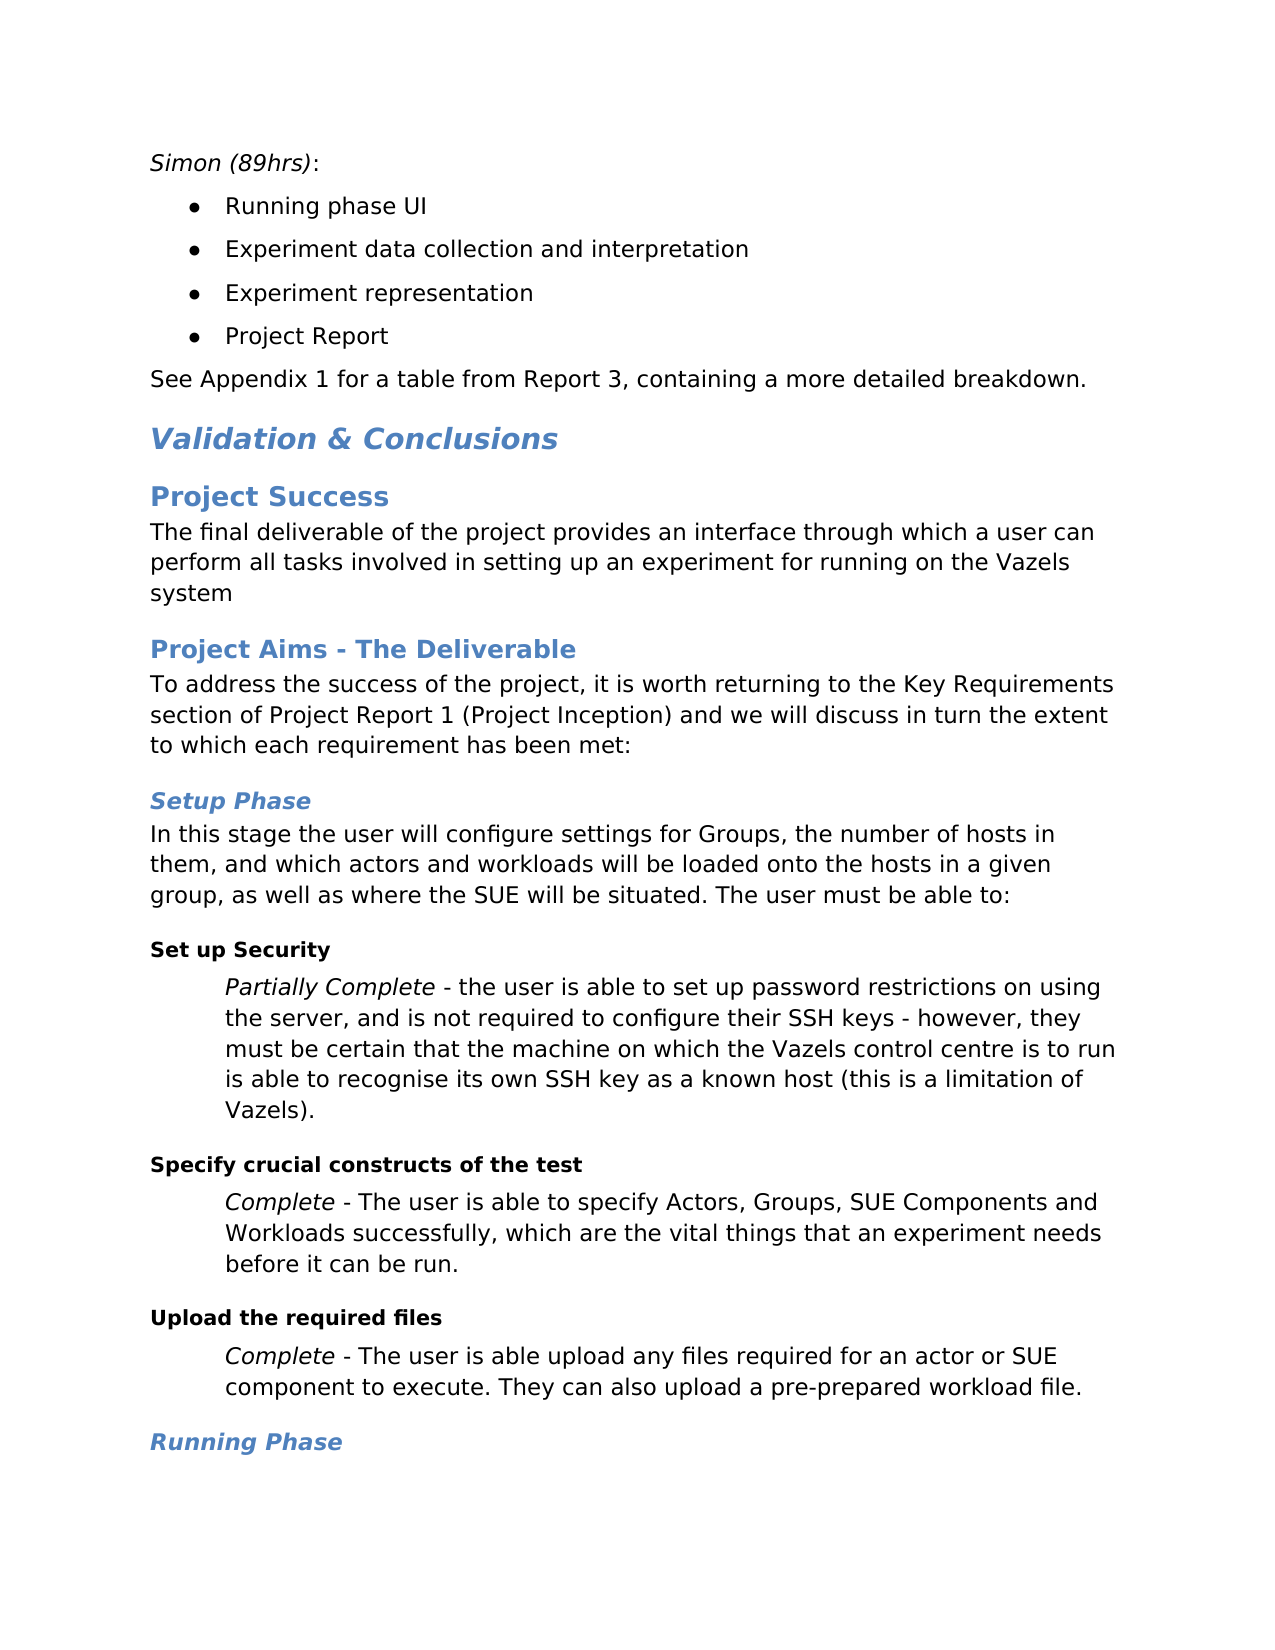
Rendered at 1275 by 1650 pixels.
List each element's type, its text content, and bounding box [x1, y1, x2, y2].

subtitle Project Aims - The Deliverable [150, 636, 1125, 665]
list Experiment representation [187, 280, 1125, 307]
subtitle Setup Phase [150, 788, 1125, 815]
text Partially Complete - the user is able to set up password restrictions on using the server, and is not required to configure their SSH keys - however, they must be certain that the machine on which the Vazels control centre is to run is able to recognise its own SSH key as a known host (this is a limitation of Vazels). [225, 974, 1125, 1124]
subtitle Set up Security [150, 938, 1125, 962]
list Running phase UI [187, 193, 1125, 220]
subtitle Validation & Conclusions [150, 422, 1125, 456]
text Complete - The user is able upload any files required for an actor or SUE component to execute. They can also upload a pre-prepared workload file. [225, 1343, 1125, 1400]
text In this stage the user will configure settings for Groups, the number of hosts in them, and which actors and workloads will be loaded onto the hosts in a given group, as well as where the SUE will be situated. The user must be able to: [150, 821, 1125, 909]
text Simon (89hrs): [150, 150, 1125, 177]
list Project Report [187, 323, 1125, 350]
text See Appendix 1 for a table from Report 3, containing a more detailed breakdown. [150, 366, 1125, 393]
subtitle Specify crucial constructs of the test [150, 1153, 1125, 1177]
text The final deliverable of the project provides an interface through which a user can perform all tasks involved in setting up an experiment for running on the Vazels system [150, 519, 1125, 607]
subtitle Running Phase [150, 1429, 1125, 1456]
subtitle Project Success [150, 481, 1125, 513]
text Complete - The user is able to specify Actors, Groups, SUE Components and Workloads successfully, which are the vital things that an experiment needs before it can be run. [225, 1189, 1125, 1277]
text To address the success of the project, it is worth returning to the Key Requirements section of Project Report 1 (Project Inception) and we will discuss in turn the extent to which each requirement has been met: [150, 671, 1125, 759]
list Experiment data collection and interpretation [187, 236, 1125, 263]
subtitle Upload the required files [150, 1306, 1125, 1331]
